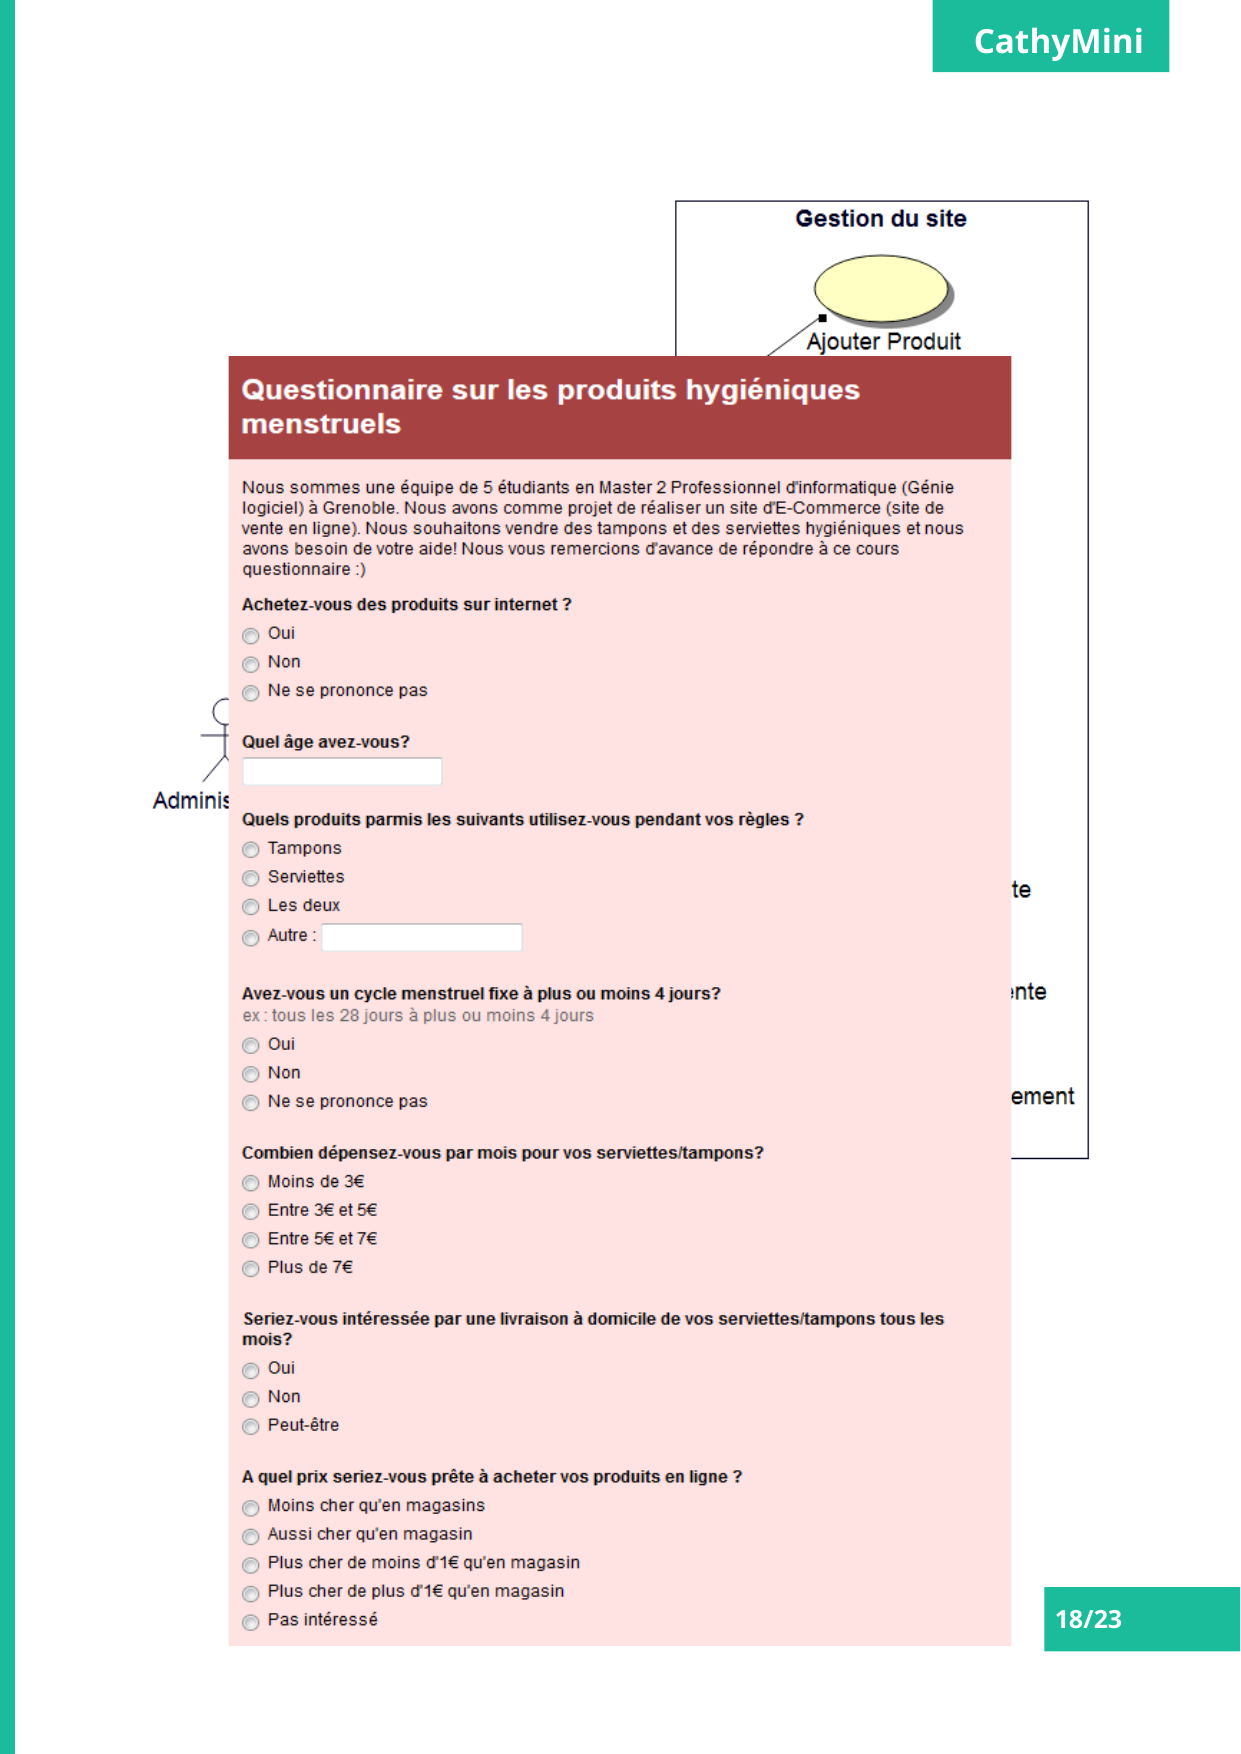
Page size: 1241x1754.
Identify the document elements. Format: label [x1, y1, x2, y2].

picture [228, 356, 1012, 1646]
